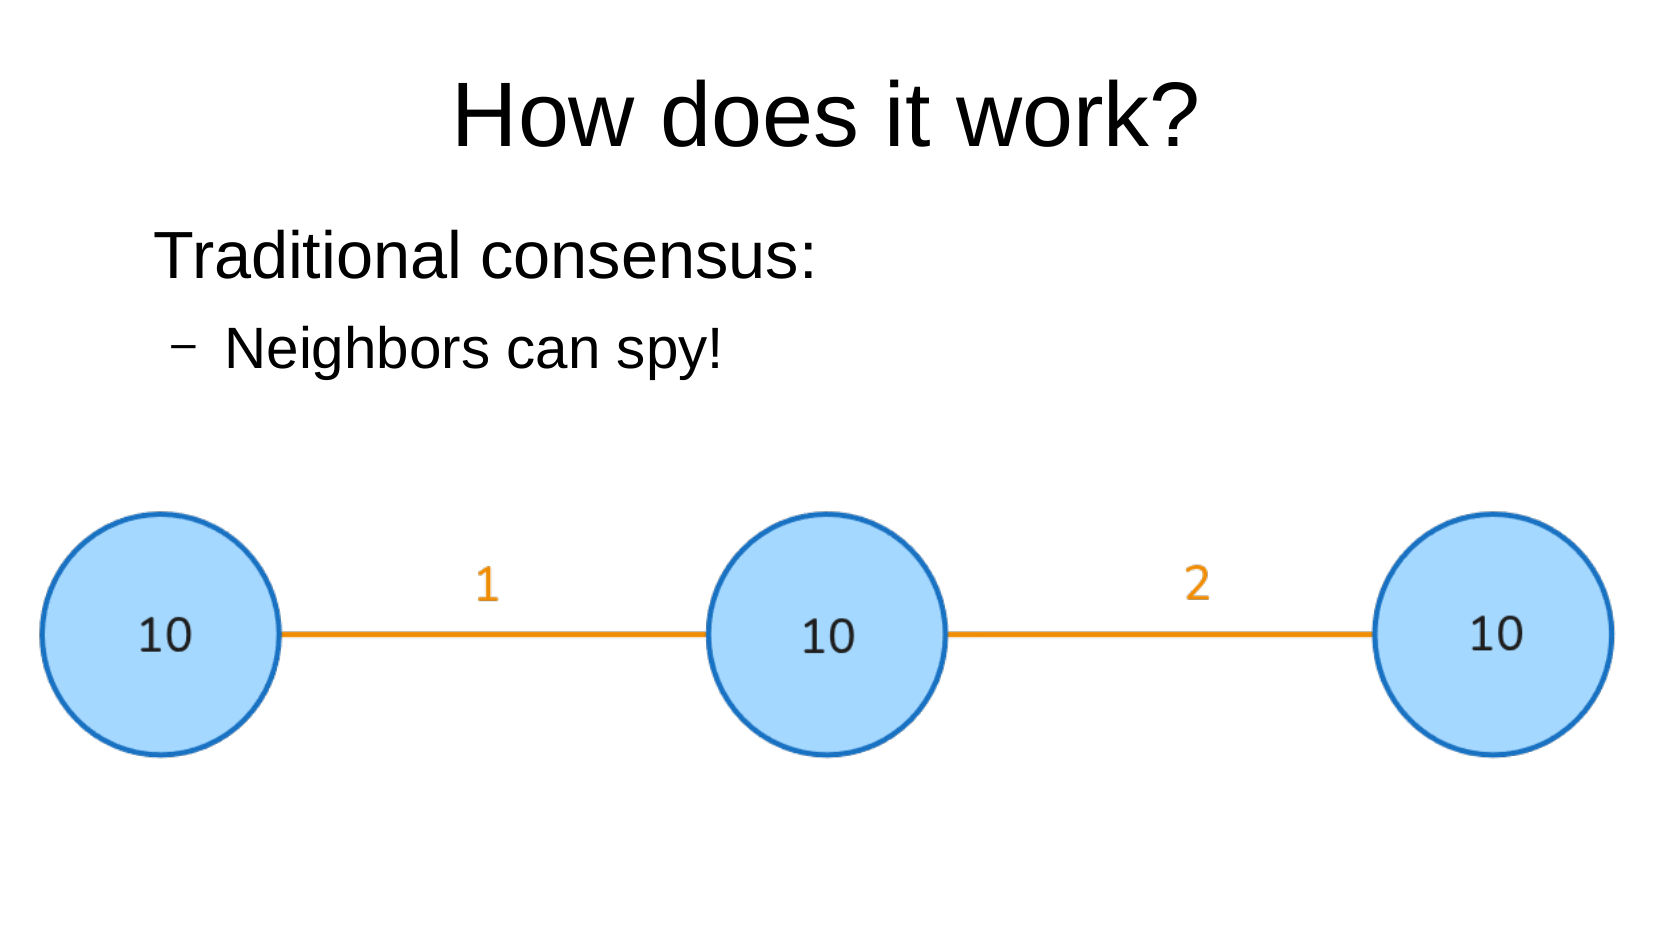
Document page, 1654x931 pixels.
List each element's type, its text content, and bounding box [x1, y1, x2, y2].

title How does it work? [82, 37, 1571, 193]
picture [29, 501, 1625, 768]
list Traditional consensus: Neighbors can spy! [82, 217, 1571, 758]
